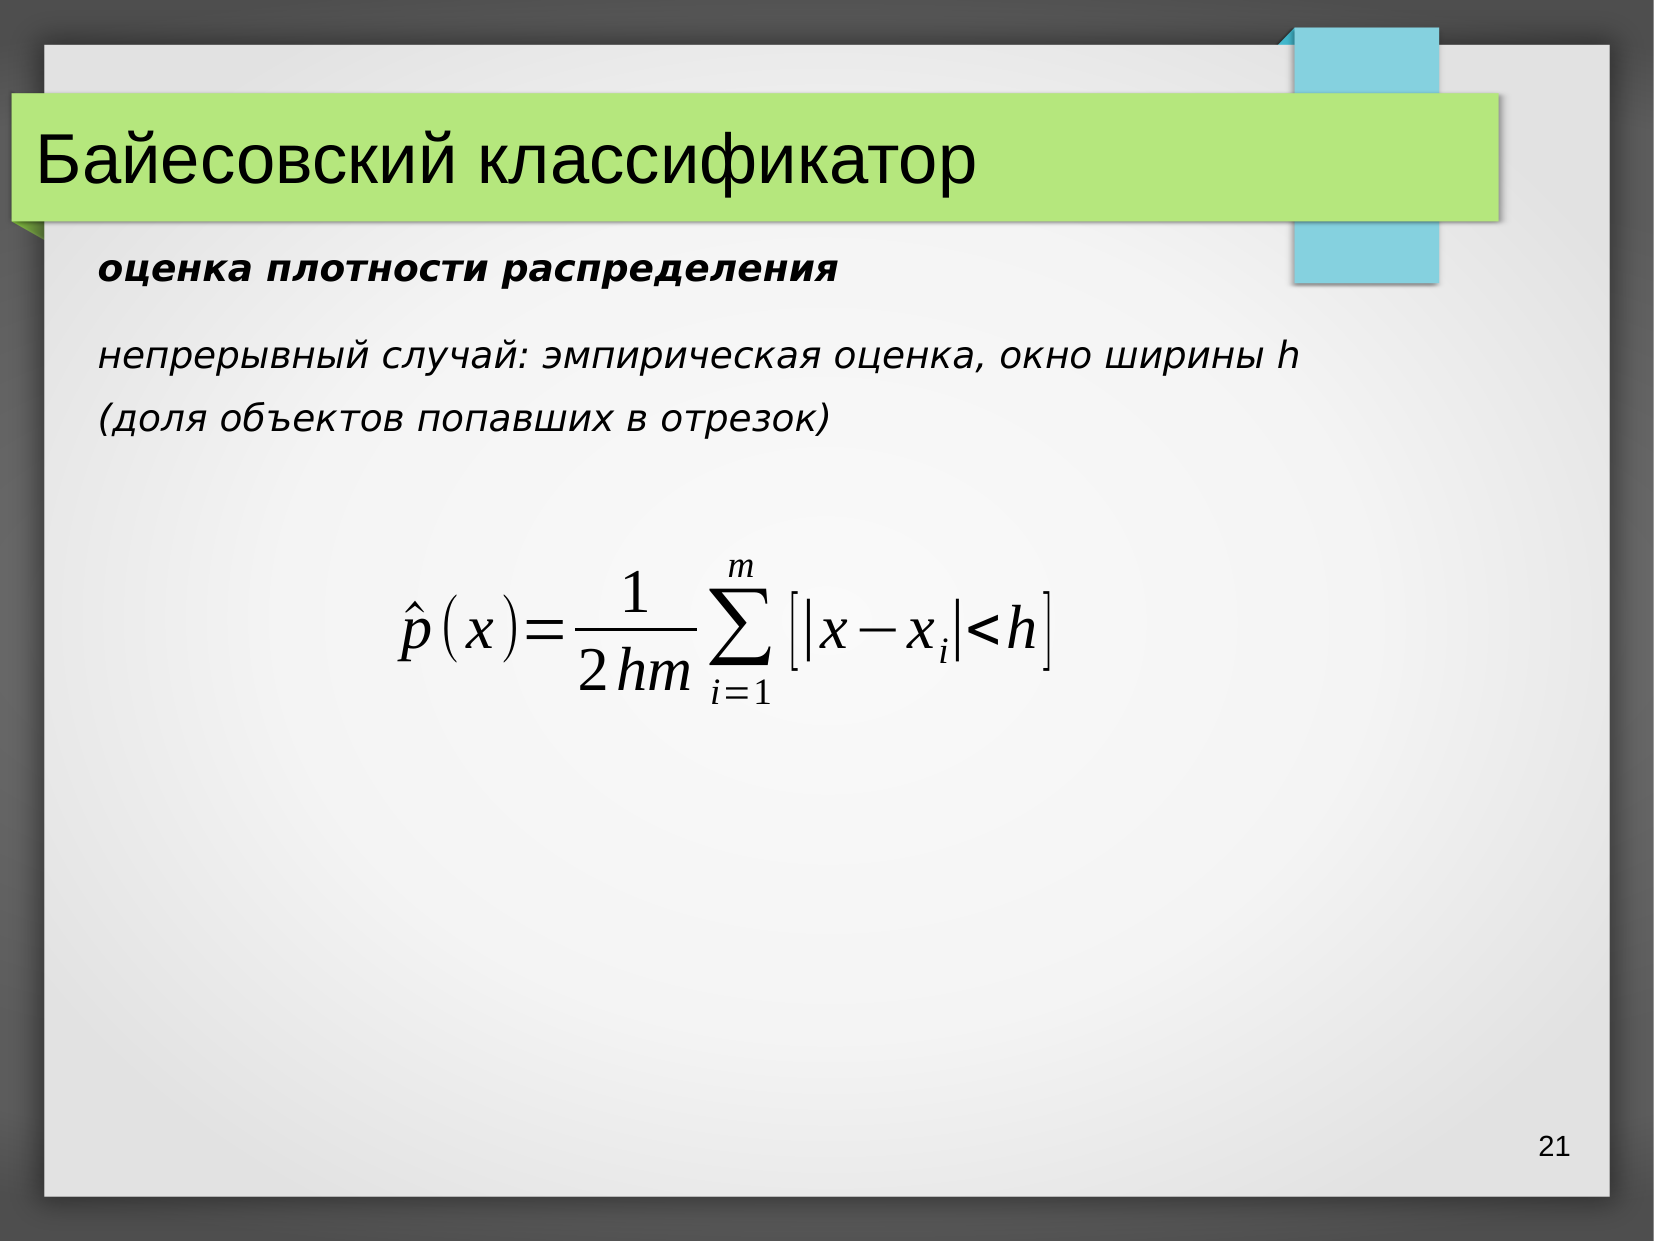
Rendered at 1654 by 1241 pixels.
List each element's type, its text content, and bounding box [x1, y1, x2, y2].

chart [389, 543, 1060, 712]
text_box оценка плотности распределения непрерывный случай: эмпирическая оценка, окно ширины h (доля объектов попавших в отрезок) [82, 239, 1347, 497]
title Байесовский классификатор [35, 118, 1489, 199]
picture [0, 0, 1654, 1241]
